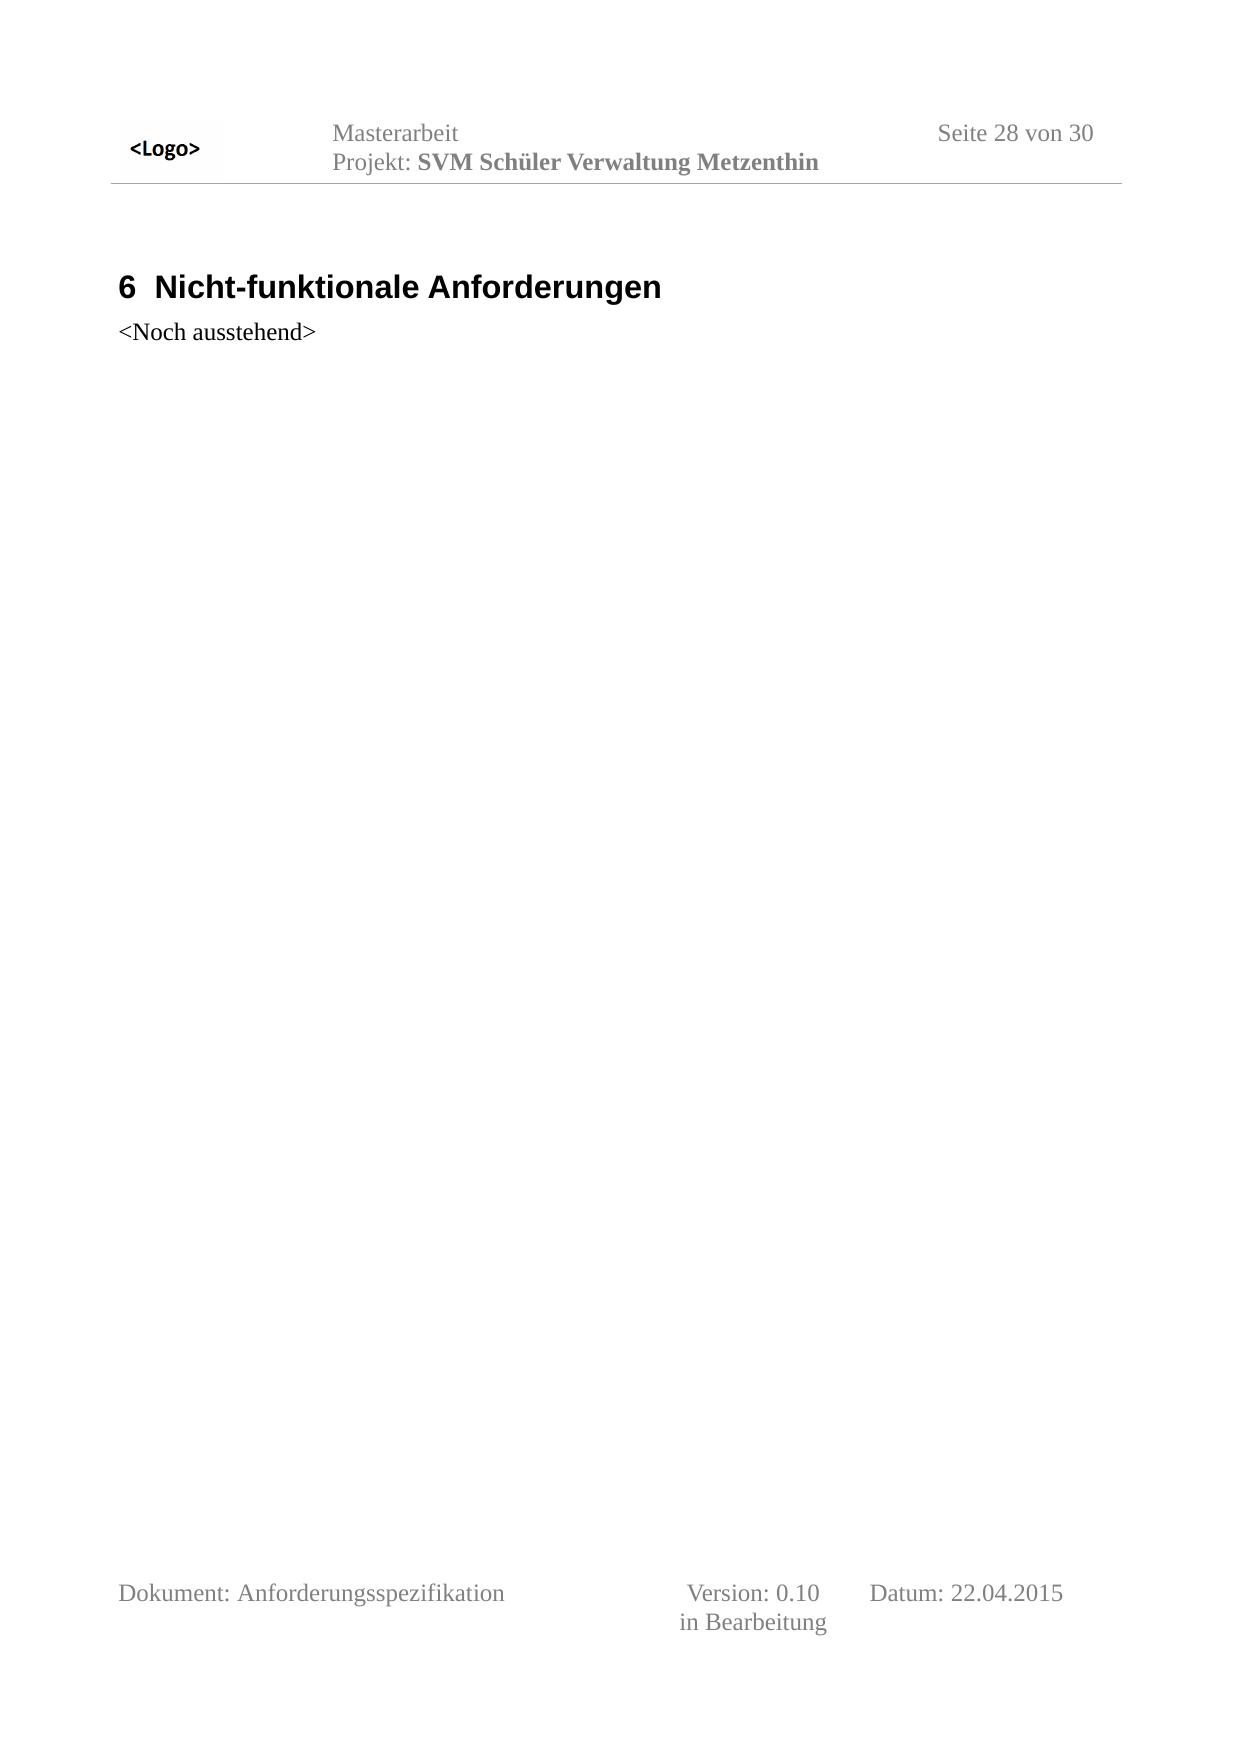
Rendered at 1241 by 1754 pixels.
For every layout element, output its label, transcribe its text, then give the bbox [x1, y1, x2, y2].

text <Noch ausstehend> [118, 317, 1122, 346]
picture [118, 118, 224, 183]
subtitle Nicht-funktionale Anforderungen [118, 267, 1122, 305]
